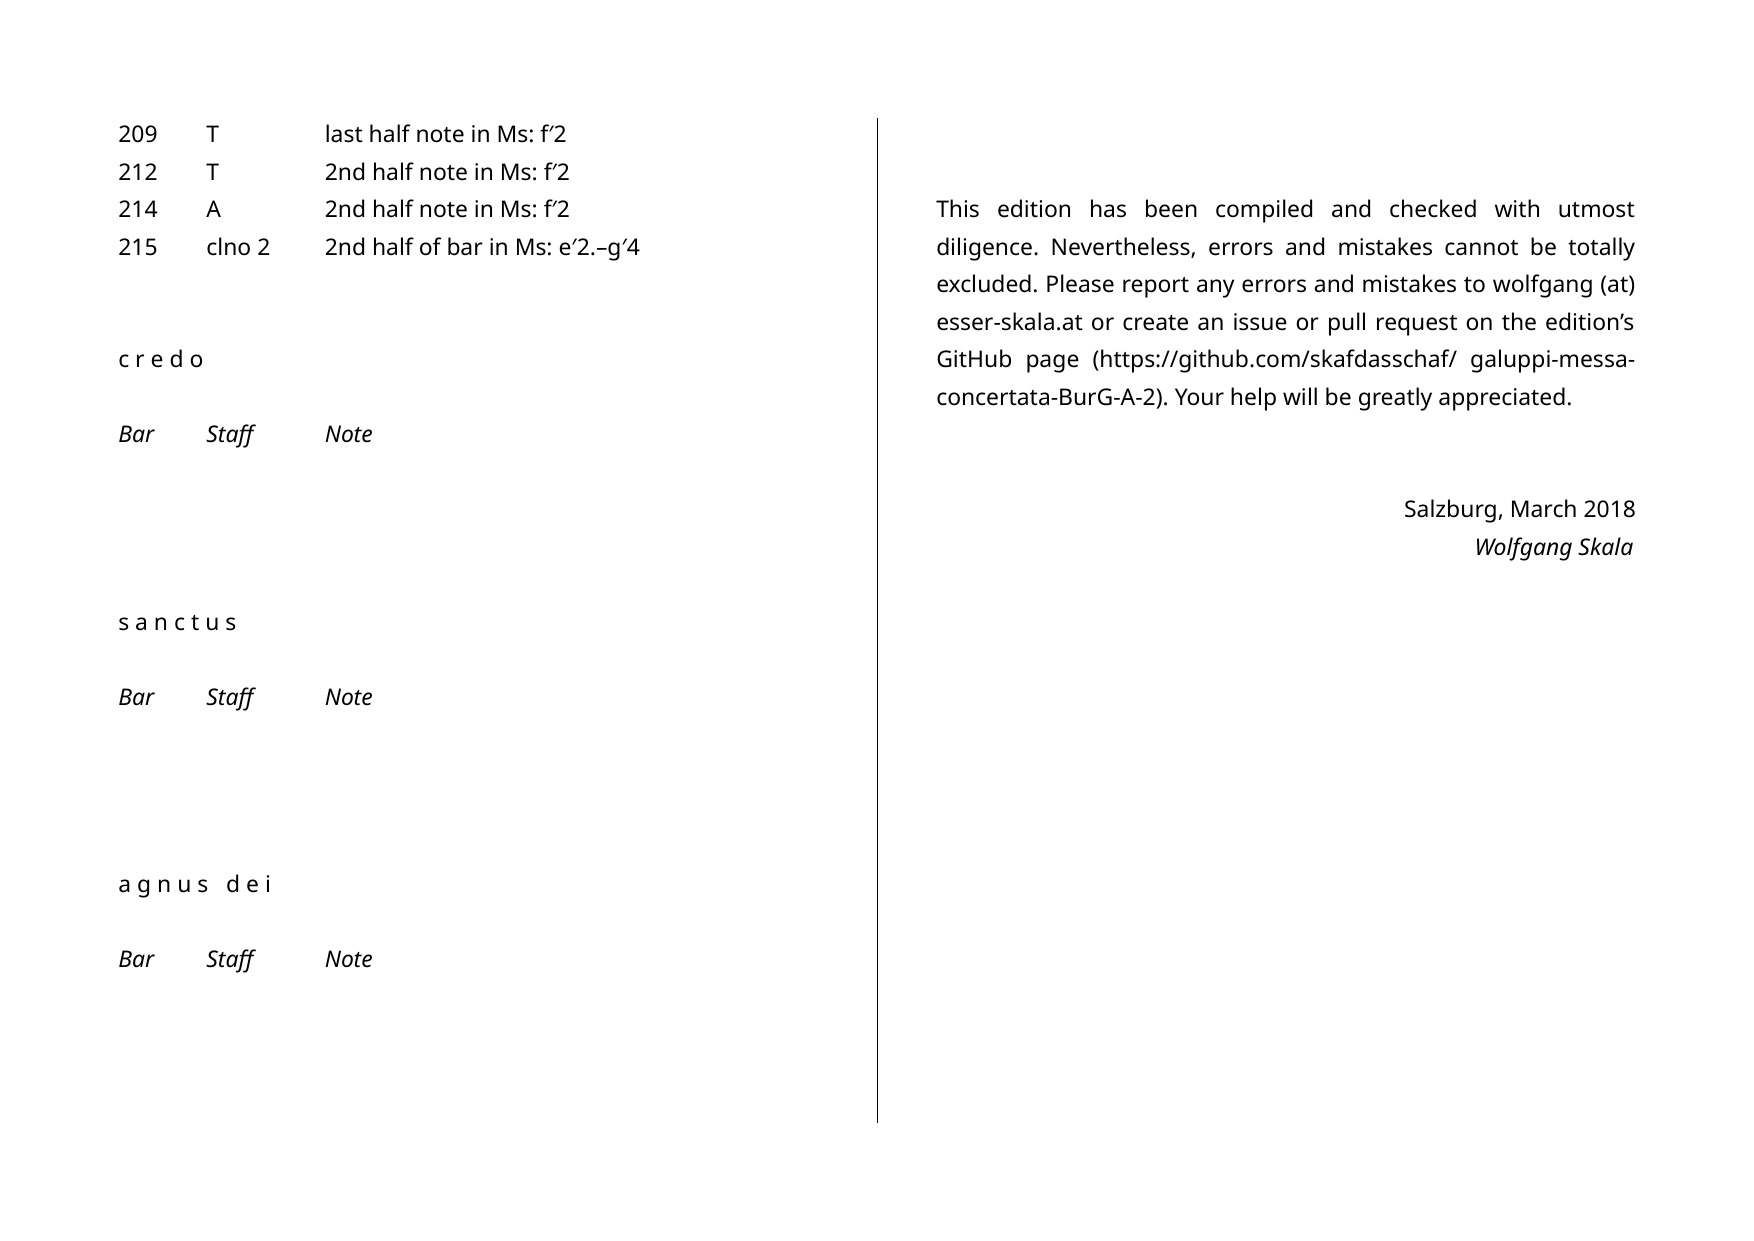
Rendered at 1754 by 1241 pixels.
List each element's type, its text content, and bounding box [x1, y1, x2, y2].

text Bar Staff Note [118, 943, 818, 1087]
text This edition has been compiled and checked with utmost diligence. Nevertheless, errors and mistakes cannot be totally excluded. Please report any errors and mistakes to wolfgang (at) esser-skala.at or create an issue or pull request on the edition’s GitHub page (https://github.com/skafdasschaf/ galuppi-messa-concertata-BurG-A-2). Your help will be greatly appreciated. [936, 193, 1636, 412]
text Bar Staff Note a g n u s d e i [118, 681, 818, 899]
text [936, 118, 1636, 149]
text Salzburg, March 2018 Wolfgang Skala [936, 493, 1636, 562]
text 209 T last half note in Ms: f′2 212 T 2nd half note in Ms: f′2 214 A 2nd half note in Ms: f′2 215 clno 2 2nd half of bar in Ms: e′2.–g′4 c r e d o [118, 118, 818, 374]
text Bar Staff Note s a n c t u s [118, 418, 818, 637]
